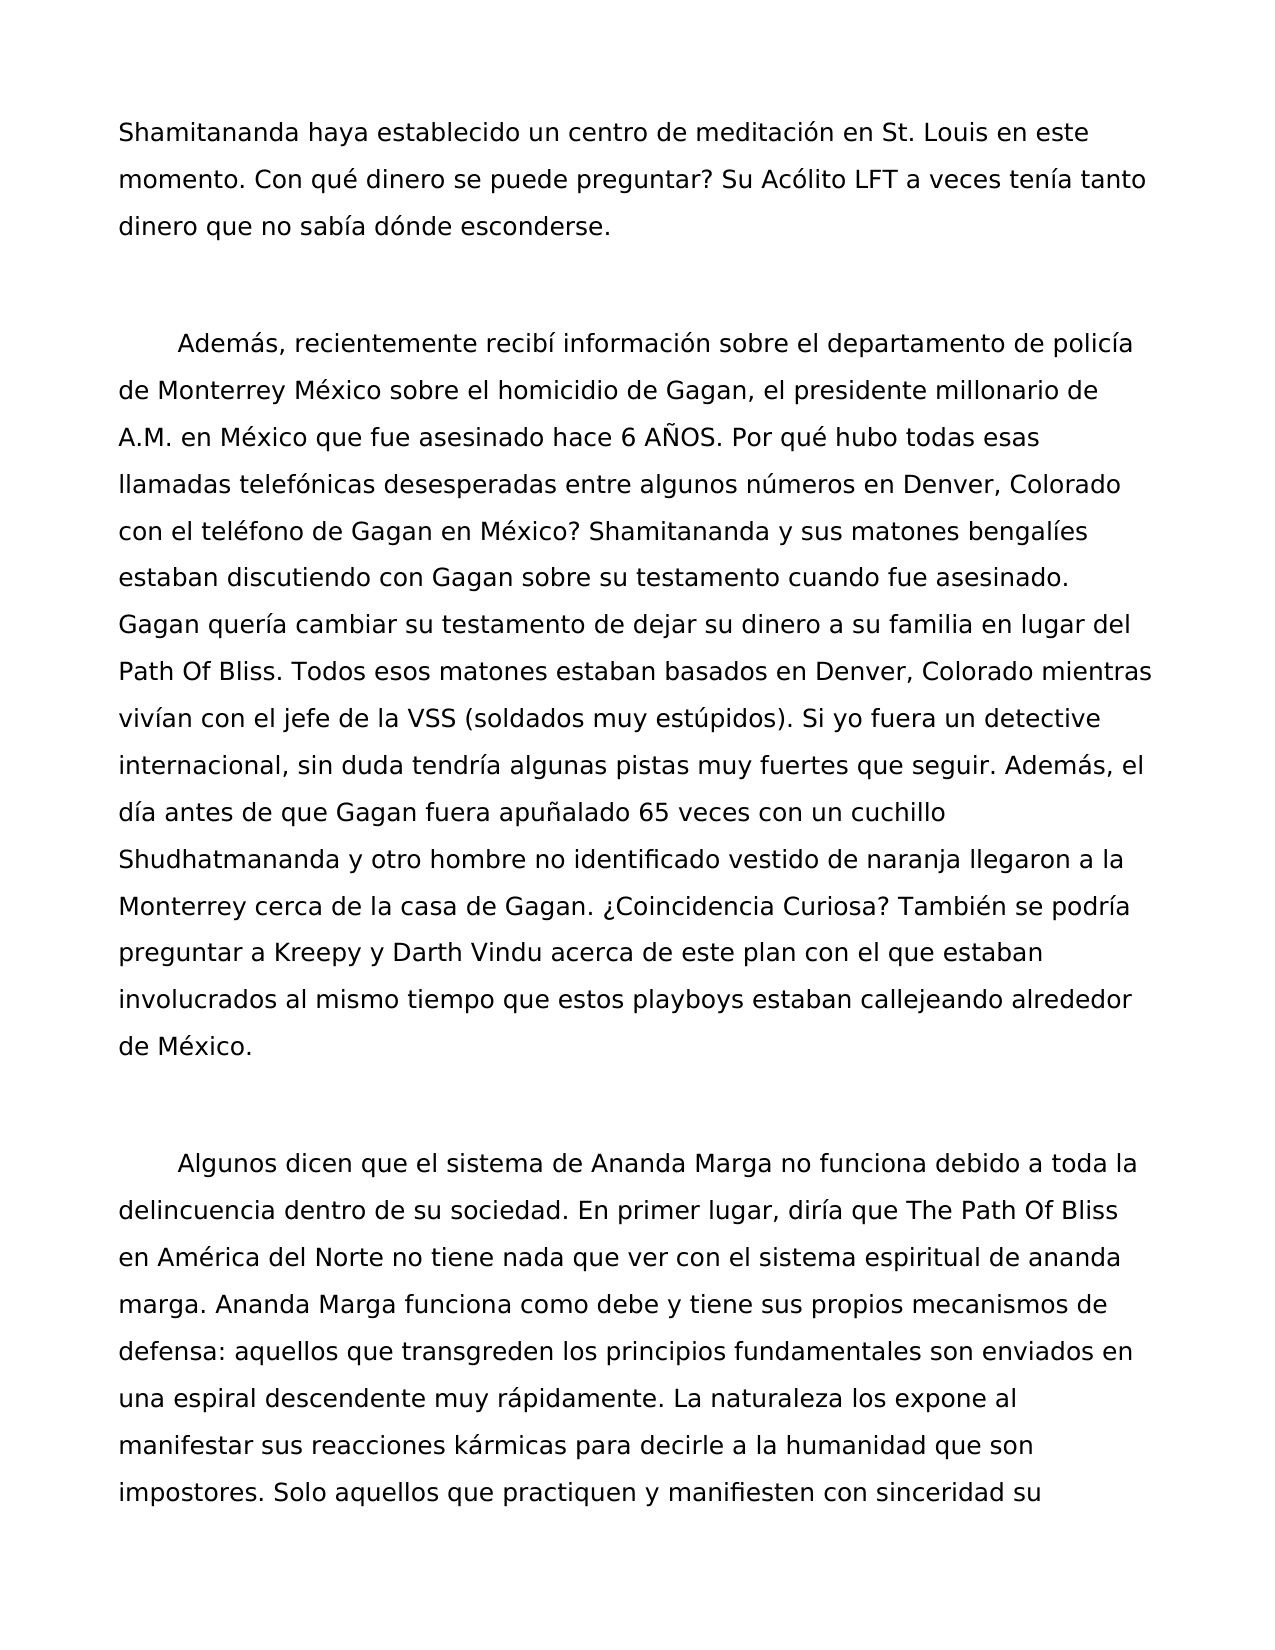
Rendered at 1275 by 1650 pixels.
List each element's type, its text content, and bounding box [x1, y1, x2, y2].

text Además, recientemente recibí información sobre el departamento de policía de Monterrey México sobre el homicidio de Gagan, el presidente millonario de A.M. en México que fue asesinado hace 6 AÑOS. Por qué hubo todas esas llamadas telefónicas desesperadas entre algunos números en Denver, Colorado con el teléfono de Gagan en México? Shamitananda y sus matones bengalíes estaban discutiendo con Gagan sobre su testamento cuando fue asesinado. Gagan quería cambiar su testamento de dejar su dinero a su familia en lugar del Path Of Bliss. Todos esos matones estaban basados en Denver, Colorado mientras vivían con el jefe de la VSS (soldados muy estúpidos). Si yo fuera un detective internacional, sin duda tendría algunas pistas muy fuertes que seguir. Además, el día antes de que Gagan fuera apuñalado 65 veces con un cuchillo Shudhatmananda y otro hombre no identificado vestido de naranja llegaron a la Monterrey cerca de la casa de Gagan. ¿Coincidencia Curiosa? También se podría preguntar a Kreepy y Darth Vindu acerca de este plan con el que estaban involucrados al mismo tiempo que estos playboys estaban callejeando alrededor de México. [118, 329, 1157, 1061]
text Algunos dicen que el sistema de Ananda Marga no funciona debido a toda la delincuencia dentro de su sociedad. En primer lugar, diría que The Path Of Bliss en América del Norte no tiene nada que ver con el sistema espiritual de ananda marga. Ananda Marga funciona como debe y tiene sus propios mecanismos de defensa: aquellos que transgreden los principios fundamentales son enviados en una espiral descendente muy rápidamente. La naturaleza los expone al manifestar sus reacciones kármicas para decirle a la humanidad que son impostores. Solo aquellos que practiquen y manifiesten con sinceridad su [118, 1149, 1157, 1507]
text Shamitananda haya establecido un centro de meditación en St. Louis en este momento. Con qué dinero se puede preguntar? Su Acólito LFT a veces tenía tanto dinero que no sabía dónde esconderse. [118, 118, 1157, 241]
